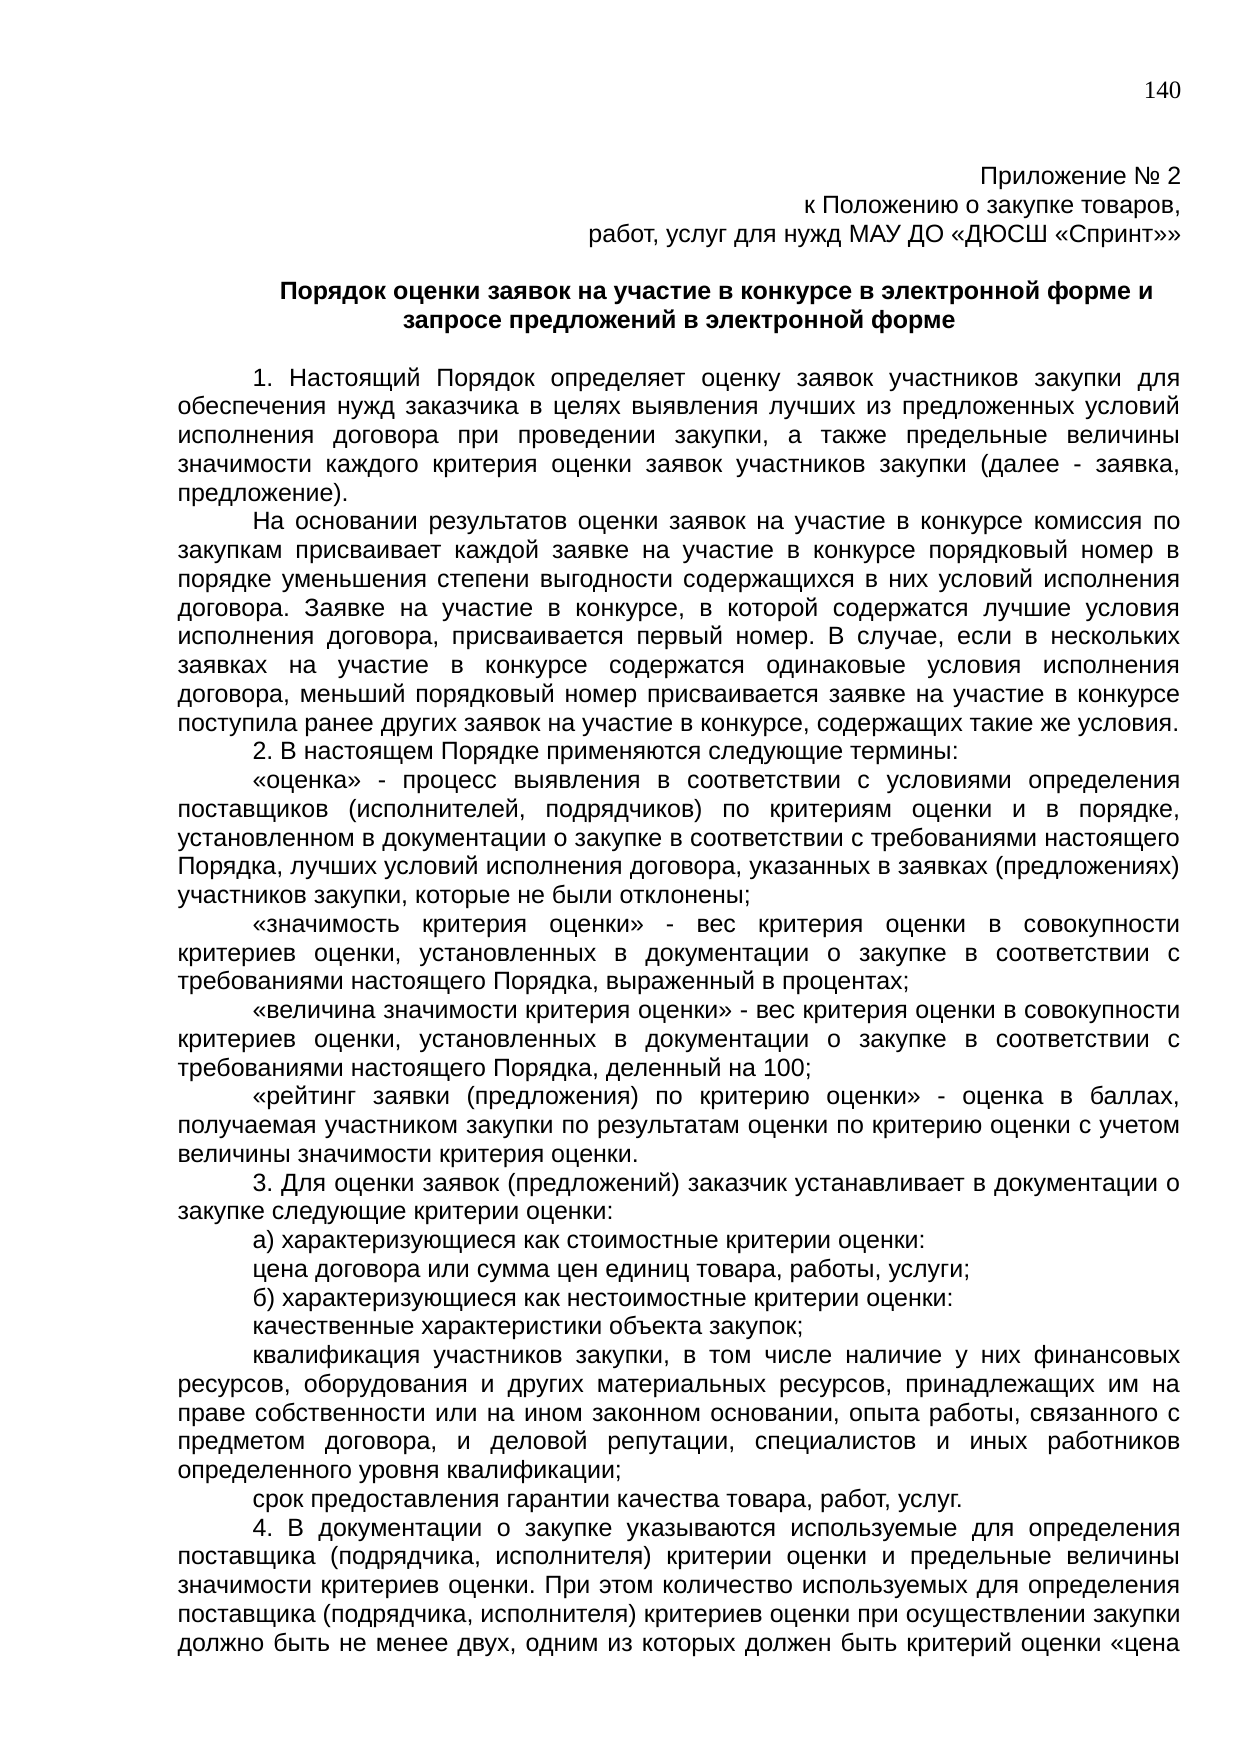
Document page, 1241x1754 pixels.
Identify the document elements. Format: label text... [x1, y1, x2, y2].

text к Положению о закупке товаров, [177, 190, 1181, 219]
text На основании результатов оценки заявок на участие в конкурсе комиссия по закупкам присваивает каждой заявке на участие в конкурсе порядковый номер в порядке уменьшения степени выгодности содержащихся в них условий исполнения договора. Заявке на участие в конкурсе, в которой содержатся лучшие условия исполнения договора, присваивается первый номер. В случае, если в нескольких заявках на участие в конкурсе содержатся одинаковые условия исполнения договора, меньший порядковый номер присваивается заявке на участие в конкурсе поступила ранее других заявок на участие в конкурсе, содержащих такие же условия. [177, 506, 1181, 736]
text Приложение № 2 [177, 161, 1181, 190]
text 1. Настоящий Порядок определяет оценку заявок участников закупки для обеспечения нужд заказчика в целях выявления лучших из предложенных условий исполнения договора при проведении закупки, а также предельные величины значимости каждого критерия оценки заявок участников закупки (далее - заявка, предложение). [177, 362, 1181, 506]
text 3. Для оценки заявок (предложений) заказчик устанавливает в документации о закупке следующие критерии оценки: [177, 1167, 1181, 1225]
text качественные характеристики объекта закупок; [177, 1311, 1181, 1340]
text «значимость критерия оценки» - вес критерия оценки в совокупности критериев оценки, установленных в документации о закупке в соответствии с требованиями настоящего Порядка, выраженный в процентах; [177, 909, 1181, 995]
text срок предоставления гарантии качества товара, работ, услуг. [177, 1484, 1181, 1512]
text цена договора или сумма цен единиц товара, работы, услуги; [177, 1254, 1181, 1282]
text квалификация участников закупки, в том числе наличие у них финансовых ресурсов, оборудования и других материальных ресурсов, принадлежащих им на праве собственности или на ином законном основании, опыта работы, связанного с предметом договора, и деловой репутации, специалистов и иных работников определенного уровня квалификации; [177, 1340, 1181, 1484]
text б) характеризующиеся как нестоимостные критерии оценки: [177, 1282, 1181, 1311]
text работ, услуг для нужд МАУ ДО «ДЮСШ «Спринт»» [177, 219, 1181, 247]
text «оценка» - процесс выявления в соответствии с условиями определения поставщиков (исполнителей, подрядчиков) по критериям оценки и в порядке, установленном в документации о закупке в соответствии с требованиями настоящего Порядка, лучших условий исполнения договора, указанных в заявках (предложениях) участников закупки, которые не были отклонены; [177, 765, 1181, 909]
text «рейтинг заявки (предложения) по критерию оценки» - оценка в баллах, получаемая участником закупки по результатам оценки по критерию оценки с учетом величины значимости критерия оценки. [177, 1081, 1181, 1167]
text 4. В документации о закупке указываются используемые для определения поставщика (подрядчика, исполнителя) критерии оценки и предельные величины значимости критериев оценки. При этом количество используемых для определения поставщика (подрядчика, исполнителя) критериев оценки при осуществлении закупки должно быть не менее двух, одним из которых должен быть критерий оценки «цена [177, 1512, 1181, 1656]
text а) характеризующиеся как стоимостные критерии оценки: [177, 1225, 1181, 1254]
text 2. В настоящем Порядке применяются следующие термины: [177, 736, 1181, 765]
text «величина значимости критерия оценки» - вес критерия оценки в совокупности критериев оценки, установленных в документации о закупке в соответствии с требованиями настоящего Порядка, деленный на 100; [177, 995, 1181, 1081]
text Порядок оценки заявок на участие в конкурсе в электронной форме и запросе предложений в электронной форме [177, 276, 1181, 334]
